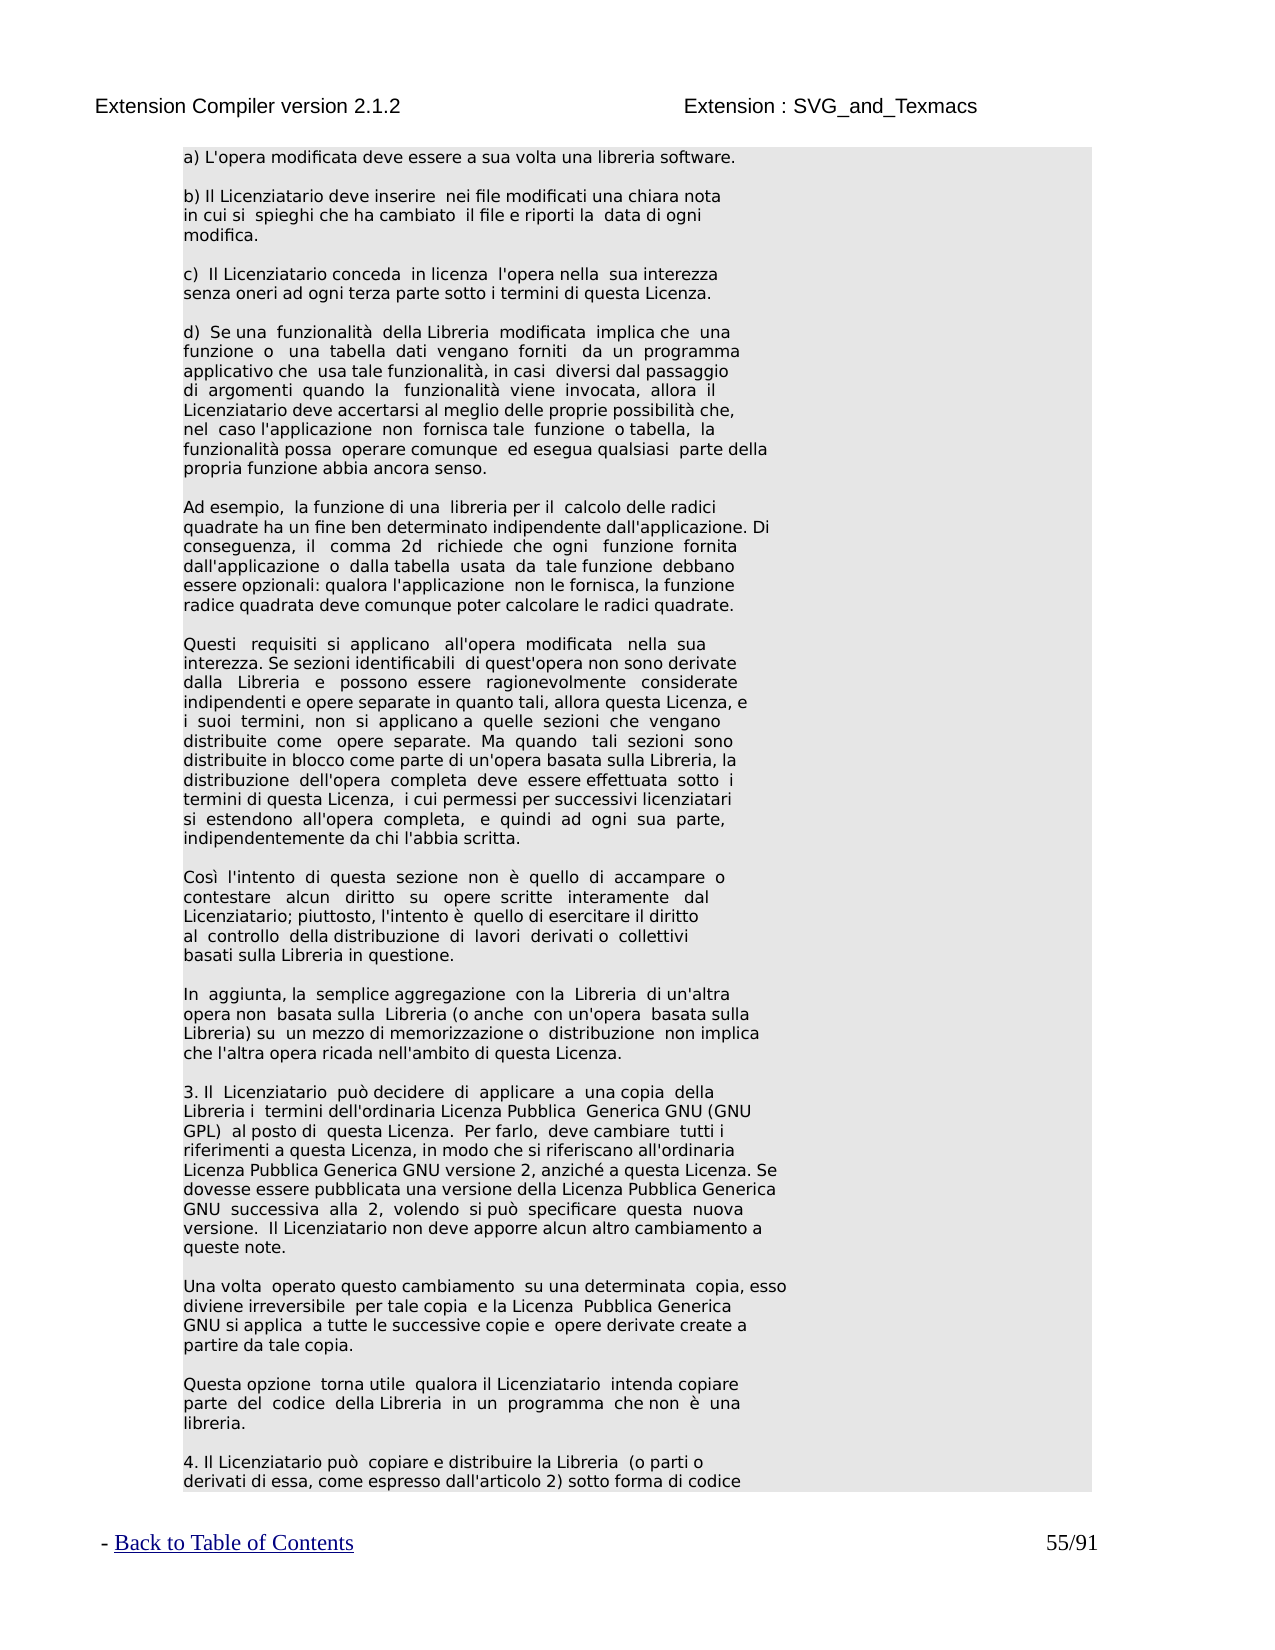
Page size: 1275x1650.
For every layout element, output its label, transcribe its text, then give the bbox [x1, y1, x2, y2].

text modifica. [183, 225, 1092, 245]
text d) Se una funzionalità della Libreria modificata implica che una [183, 323, 1092, 342]
text indipendentemente da chi l'abbia scritta. [183, 829, 1092, 849]
text Una volta operato questo cambiamento su una determinata copia, esso [183, 1277, 1092, 1297]
text contestare alcun diritto su opere scritte interamente dal [183, 888, 1092, 907]
text funzionalità possa operare comunque ed esegua qualsiasi parte della [183, 440, 1092, 459]
text GNU si applica a tutte le successive copie e opere derivate create a [183, 1316, 1092, 1336]
text Licenziatario deve accertarsi al meglio delle proprie possibilità che, [183, 401, 1092, 420]
text distribuite come opere separate. Ma quando tali sezioni sono [183, 732, 1092, 751]
text in cui si spieghi che ha cambiato il file e riporti la data di ogni [183, 206, 1092, 225]
text interezza. Se sezioni identificabili di quest'opera non sono derivate [183, 654, 1092, 673]
text riferimenti a questa Licenza, in modo che si riferiscano all'ordinaria [183, 1141, 1092, 1160]
text distribuzione dell'opera completa deve essere effettuata sotto i [183, 771, 1092, 790]
text opera non basata sulla Libreria (o anche con un'opera basata sulla [183, 1004, 1092, 1024]
text parte del codice della Libreria in un programma che non è una [183, 1394, 1092, 1414]
text Ad esempio, la funzione di una libreria per il calcolo delle radici [183, 498, 1092, 518]
text diviene irreversibile per tale copia e la Licenza Pubblica Generica [183, 1297, 1092, 1316]
text si estendono all'opera completa, e quindi ad ogni sua parte, [183, 810, 1092, 829]
text propria funzione abbia ancora senso. [183, 459, 1092, 479]
text 4. Il Licenziatario può copiare e distribuire la Libreria (o parti o [183, 1453, 1092, 1472]
text c) Il Licenziatario conceda in licenza l'opera nella sua interezza [183, 264, 1092, 284]
text Licenza Pubblica Generica GNU versione 2, anziché a questa Licenza. Se [183, 1160, 1092, 1180]
text b) Il Licenziatario deve inserire nei file modificati una chiara nota [183, 186, 1092, 206]
text i suoi termini, non si applicano a quelle sezioni che vengano [183, 712, 1092, 732]
text radice quadrata deve comunque poter calcolare le radici quadrate. [183, 596, 1092, 615]
text distribuite in blocco come parte di un'opera basata sulla Libreria, la [183, 751, 1092, 771]
text senza oneri ad ogni terza parte sotto i termini di questa Licenza. [183, 284, 1092, 303]
text nel caso l'applicazione non fornisca tale funzione o tabella, la [183, 420, 1092, 440]
text Licenziatario; piuttosto, l'intento è quello di esercitare il diritto [183, 907, 1092, 927]
text che l'altra opera ricada nell'ambito di questa Licenza. [183, 1043, 1092, 1063]
text applicativo che usa tale funzionalità, in casi diversi dal passaggio [183, 362, 1092, 381]
text partire da tale copia. [183, 1336, 1092, 1355]
text quadrate ha un fine ben determinato indipendente dall'applicazione. Di [183, 518, 1092, 537]
text essere opzionali: qualora l'applicazione non le fornisca, la funzione [183, 576, 1092, 596]
text a) L'opera modificata deve essere a sua volta una libreria software. [183, 147, 1092, 167]
text versione. Il Licenziatario non deve apporre alcun altro cambiamento a [183, 1219, 1092, 1238]
text Così l'intento di questa sezione non è quello di accampare o [183, 868, 1092, 888]
text dall'applicazione o dalla tabella usata da tale funzione debbano [183, 557, 1092, 576]
text derivati di essa, come espresso dall'articolo 2) sotto forma di codice [183, 1472, 1092, 1492]
text GPL) al posto di questa Licenza. Per farlo, deve cambiare tutti i [183, 1121, 1092, 1141]
text Questa opzione torna utile qualora il Licenziatario intenda copiare [183, 1375, 1092, 1394]
text 3. Il Licenziatario può decidere di applicare a una copia della [183, 1082, 1092, 1102]
text dalla Libreria e possono essere ragionevolmente considerate [183, 673, 1092, 693]
text di argomenti quando la funzionalità viene invocata, allora il [183, 381, 1092, 401]
text GNU successiva alla 2, volendo si può specificare questa nuova [183, 1199, 1092, 1219]
text In aggiunta, la semplice aggregazione con la Libreria di un'altra [183, 985, 1092, 1004]
text dovesse essere pubblicata una versione della Licenza Pubblica Generica [183, 1180, 1092, 1199]
text Libreria) su un mezzo di memorizzazione o distribuzione non implica [183, 1024, 1092, 1043]
text funzione o una tabella dati vengano forniti da un programma [183, 342, 1092, 362]
text indipendenti e opere separate in quanto tali, allora questa Licenza, e [183, 693, 1092, 712]
text termini di questa Licenza, i cui permessi per successivi licenziatari [183, 790, 1092, 810]
text libreria. [183, 1414, 1092, 1433]
text conseguenza, il comma 2d richiede che ogni funzione fornita [183, 537, 1092, 557]
text queste note. [183, 1238, 1092, 1258]
text al controllo della distribuzione di lavori derivati o collettivi [183, 927, 1092, 946]
text Libreria i termini dell'ordinaria Licenza Pubblica Generica GNU (GNU [183, 1102, 1092, 1121]
text Questi requisiti si applicano all'opera modificata nella sua [183, 634, 1092, 654]
text basati sulla Libreria in questione. [183, 946, 1092, 966]
